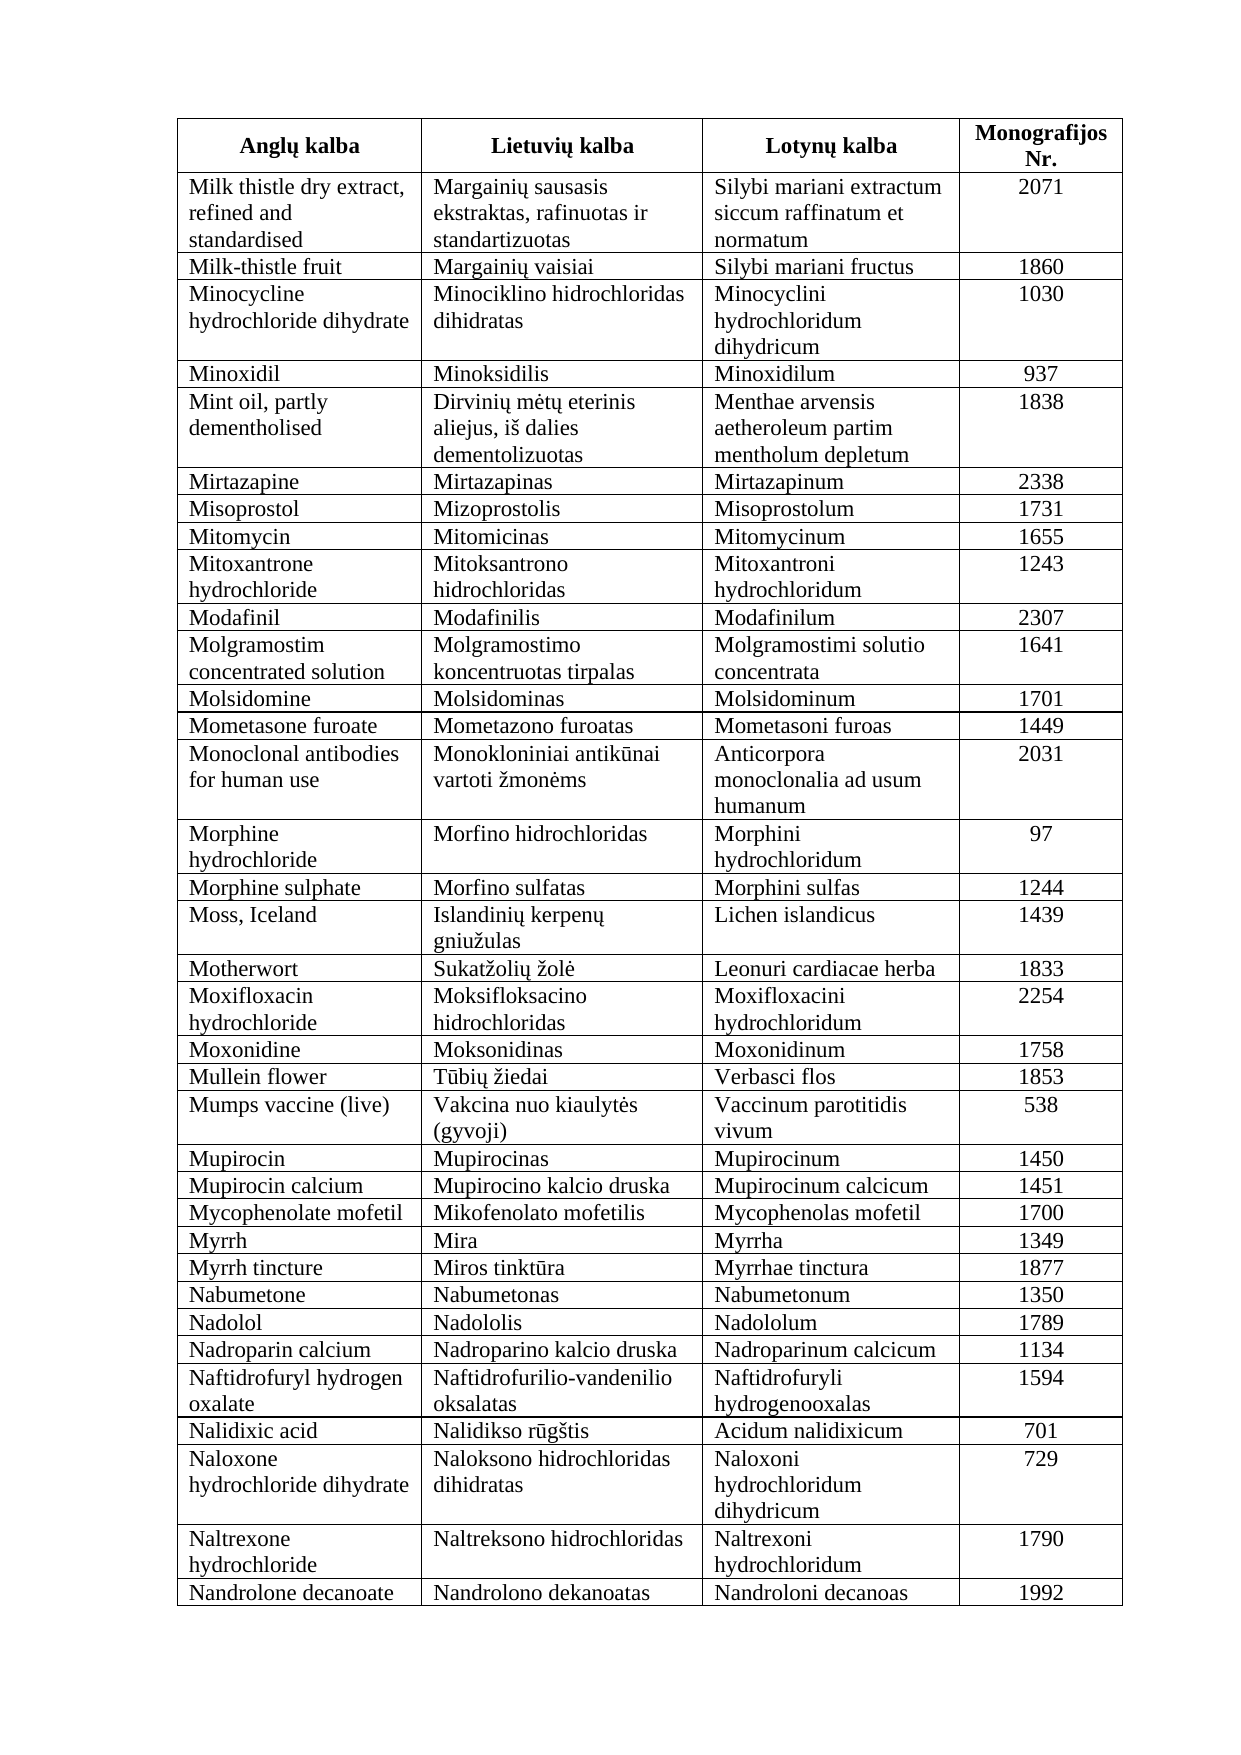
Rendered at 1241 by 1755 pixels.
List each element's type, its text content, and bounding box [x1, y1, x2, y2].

table_cell Moksifloksacino hidrochloridas [422, 982, 702, 1035]
table_cell Mupirocino kalcio druska [422, 1172, 702, 1198]
table_cell Nalidixic acid [178, 1418, 421, 1444]
table_cell 1451 [960, 1172, 1122, 1198]
table_cell 1877 [960, 1254, 1122, 1281]
table_cell Moxonidinum [703, 1036, 959, 1062]
table_cell 1641 [960, 631, 1122, 684]
table_cell Moxifloxacin hydrochloride [178, 982, 421, 1035]
table_cell 538 [960, 1091, 1122, 1143]
table_cell Vakcina nuo kiaulytės (gyvoji) [422, 1091, 702, 1143]
table_cell 2254 [960, 982, 1122, 1035]
table_cell 1243 [960, 550, 1122, 603]
table_cell Moxifloxacini hydrochloridum [703, 982, 959, 1035]
table_cell Minocycline hydrochloride dihydrate [178, 280, 421, 359]
table_cell Mometasoni furoas [703, 713, 959, 739]
table_cell Monokloniniai antikūnai vartoti žmonėms [422, 740, 702, 819]
table_cell Misoprostol [178, 495, 421, 522]
table_cell Nandrolone decanoate [178, 1579, 421, 1605]
table_cell 729 [960, 1445, 1122, 1524]
table_cell Acidum nalidixicum [703, 1418, 959, 1444]
table_cell Nadololis [422, 1309, 702, 1335]
table_cell Morphini hydrochloridum [703, 820, 959, 873]
table_cell 1439 [960, 901, 1122, 954]
table_cell Molgramostim concentrated solution [178, 631, 421, 684]
table_cell Nadololum [703, 1309, 959, 1335]
table_header Lotynų kalba [703, 119, 959, 172]
table_cell 2307 [960, 604, 1122, 630]
table_cell 1853 [960, 1064, 1122, 1090]
table_cell Mupirocin calcium [178, 1172, 421, 1198]
table_cell Tūbių žiedai [422, 1064, 702, 1090]
table_cell Nabumetone [178, 1282, 421, 1308]
table_cell Mupirocin [178, 1145, 421, 1171]
table_header Anglų kalba [178, 119, 421, 172]
table_cell Naftidrofuryl hydrogen oxalate [178, 1364, 421, 1416]
table_cell Milk-thistle fruit [178, 253, 421, 279]
table_header Lietuvių kalba [422, 119, 702, 172]
table_cell 1134 [960, 1336, 1122, 1363]
table_cell Mitoxantroni hydrochloridum [703, 550, 959, 603]
table_cell Misoprostolum [703, 495, 959, 522]
table_cell Mupirocinum [703, 1145, 959, 1171]
table_cell Mullein flower [178, 1064, 421, 1090]
table_cell Naloksono hidrochloridas dihidratas [422, 1445, 702, 1524]
table_cell Myrrha [703, 1227, 959, 1253]
table_cell Morfino sulfatas [422, 874, 702, 900]
table_cell Islandinių kerpenų gniužulas [422, 901, 702, 954]
table_cell Mitomycinum [703, 523, 959, 549]
table_cell Nadroparin calcium [178, 1336, 421, 1363]
table_cell Modafinil [178, 604, 421, 630]
table_cell Molsidomine [178, 685, 421, 711]
table_cell 1833 [960, 955, 1122, 981]
table_cell Mometazono furoatas [422, 713, 702, 739]
table_cell Mycophenolate mofetil [178, 1199, 421, 1226]
table_cell Nadroparinum calcicum [703, 1336, 959, 1363]
table_cell 1758 [960, 1036, 1122, 1062]
table_cell Molgramostimo koncentruotas tirpalas [422, 631, 702, 684]
table_cell Naltrexone hydrochloride [178, 1525, 421, 1578]
table_cell Minoxidil [178, 361, 421, 387]
table_cell Mitomycin [178, 523, 421, 549]
table_cell Moss, Iceland [178, 901, 421, 954]
table_cell Minoksidilis [422, 361, 702, 387]
table_cell Mycophenolas mofetil [703, 1199, 959, 1226]
table_cell Verbasci flos [703, 1064, 959, 1090]
table_cell Molsidominas [422, 685, 702, 711]
table_cell Margainių sausasis ekstraktas, rafinuotas ir standartizuotas [422, 173, 702, 252]
table_cell Naltrexoni hydrochloridum [703, 1525, 959, 1578]
table_cell Dirvinių mėtų eterinis aliejus, iš dalies dementolizuotas [422, 388, 702, 467]
table_cell 2071 [960, 173, 1122, 252]
table_cell Monoclonal antibodies for human use [178, 740, 421, 819]
table_cell Leonuri cardiacae herba [703, 955, 959, 981]
table_cell Myrrhae tinctura [703, 1254, 959, 1281]
table_cell Naltreksono hidrochloridas [422, 1525, 702, 1578]
table_cell Mira [422, 1227, 702, 1253]
table_cell 1450 [960, 1145, 1122, 1171]
table_cell 1701 [960, 685, 1122, 711]
table_cell 1244 [960, 874, 1122, 900]
table_cell Mirtazapinas [422, 468, 702, 494]
table_cell 1030 [960, 280, 1122, 359]
table_cell Milk thistle dry extract, refined and standardised [178, 173, 421, 252]
table_cell Mitoxantrone hydrochloride [178, 550, 421, 603]
table_cell Mupirocinas [422, 1145, 702, 1171]
table_cell Nadolol [178, 1309, 421, 1335]
table_cell Naftidrofuryli hydrogenooxalas [703, 1364, 959, 1416]
table_cell 1992 [960, 1579, 1122, 1605]
table_cell Morphine hydrochloride [178, 820, 421, 873]
table_cell Mitomicinas [422, 523, 702, 549]
table_cell Modafinilis [422, 604, 702, 630]
table_cell 97 [960, 820, 1122, 873]
table_cell 1594 [960, 1364, 1122, 1416]
table_cell Mupirocinum calcicum [703, 1172, 959, 1198]
table_cell 1790 [960, 1525, 1122, 1578]
table_cell 2031 [960, 740, 1122, 819]
table_cell 1789 [960, 1309, 1122, 1335]
table_cell Naftidrofurilio-vandenilio oksalatas [422, 1364, 702, 1416]
table_cell 1350 [960, 1282, 1122, 1308]
table_header Monografijos Nr. [960, 119, 1122, 172]
table_cell 937 [960, 361, 1122, 387]
table_cell Moksonidinas [422, 1036, 702, 1062]
table_cell Vaccinum parotitidis vivum [703, 1091, 959, 1143]
table_cell Mirtazapinum [703, 468, 959, 494]
table_cell Molgramostimi solutio concentrata [703, 631, 959, 684]
table_cell Mometasone furoate [178, 713, 421, 739]
table_cell Minoxidilum [703, 361, 959, 387]
table_cell Mumps vaccine (live) [178, 1091, 421, 1143]
table_cell 1838 [960, 388, 1122, 467]
table_cell 1700 [960, 1199, 1122, 1226]
table_cell 701 [960, 1418, 1122, 1444]
table_cell Nadroparino kalcio druska [422, 1336, 702, 1363]
table_cell Mitoksantrono hidrochloridas [422, 550, 702, 603]
table_cell Nabumetonas [422, 1282, 702, 1308]
table_cell Morphini sulfas [703, 874, 959, 900]
table_cell Mirtazapine [178, 468, 421, 494]
table_cell Sukatžolių žolė [422, 955, 702, 981]
table_cell Menthae arvensis aetheroleum partim mentholum depletum [703, 388, 959, 467]
table_cell Anticorpora monoclonalia ad usum humanum [703, 740, 959, 819]
table_cell Nandrolono dekanoatas [422, 1579, 702, 1605]
table_cell Myrrh tincture [178, 1254, 421, 1281]
table_cell Modafinilum [703, 604, 959, 630]
table_cell Margainių vaisiai [422, 253, 702, 279]
table_cell 1655 [960, 523, 1122, 549]
table_cell Silybi mariani extractum siccum raffinatum et normatum [703, 173, 959, 252]
table_cell Naloxoni hydrochloridum dihydricum [703, 1445, 959, 1524]
table_cell Motherwort [178, 955, 421, 981]
table_cell Nandroloni decanoas [703, 1579, 959, 1605]
table_cell 1731 [960, 495, 1122, 522]
table_cell Miros tinktūra [422, 1254, 702, 1281]
table_cell Naloxone hydrochloride dihydrate [178, 1445, 421, 1524]
table_cell Silybi mariani fructus [703, 253, 959, 279]
table_cell Mint oil, partly dementholised [178, 388, 421, 467]
table_cell 1860 [960, 253, 1122, 279]
table_cell Mizoprostolis [422, 495, 702, 522]
table_cell Minociklino hidrochloridas dihidratas [422, 280, 702, 359]
table_cell Morfino hidrochloridas [422, 820, 702, 873]
table_cell Nalidikso rūgštis [422, 1418, 702, 1444]
table_cell Mikofenolato mofetilis [422, 1199, 702, 1226]
table_cell Moxonidine [178, 1036, 421, 1062]
table_cell Myrrh [178, 1227, 421, 1253]
table_cell Nabumetonum [703, 1282, 959, 1308]
table_cell Minocyclini hydrochloridum dihydricum [703, 280, 959, 359]
table_cell Morphine sulphate [178, 874, 421, 900]
table_cell 2338 [960, 468, 1122, 494]
table_cell 1349 [960, 1227, 1122, 1253]
table_cell Lichen islandicus [703, 901, 959, 954]
table_cell Molsidominum [703, 685, 959, 711]
table_cell 1449 [960, 713, 1122, 739]
